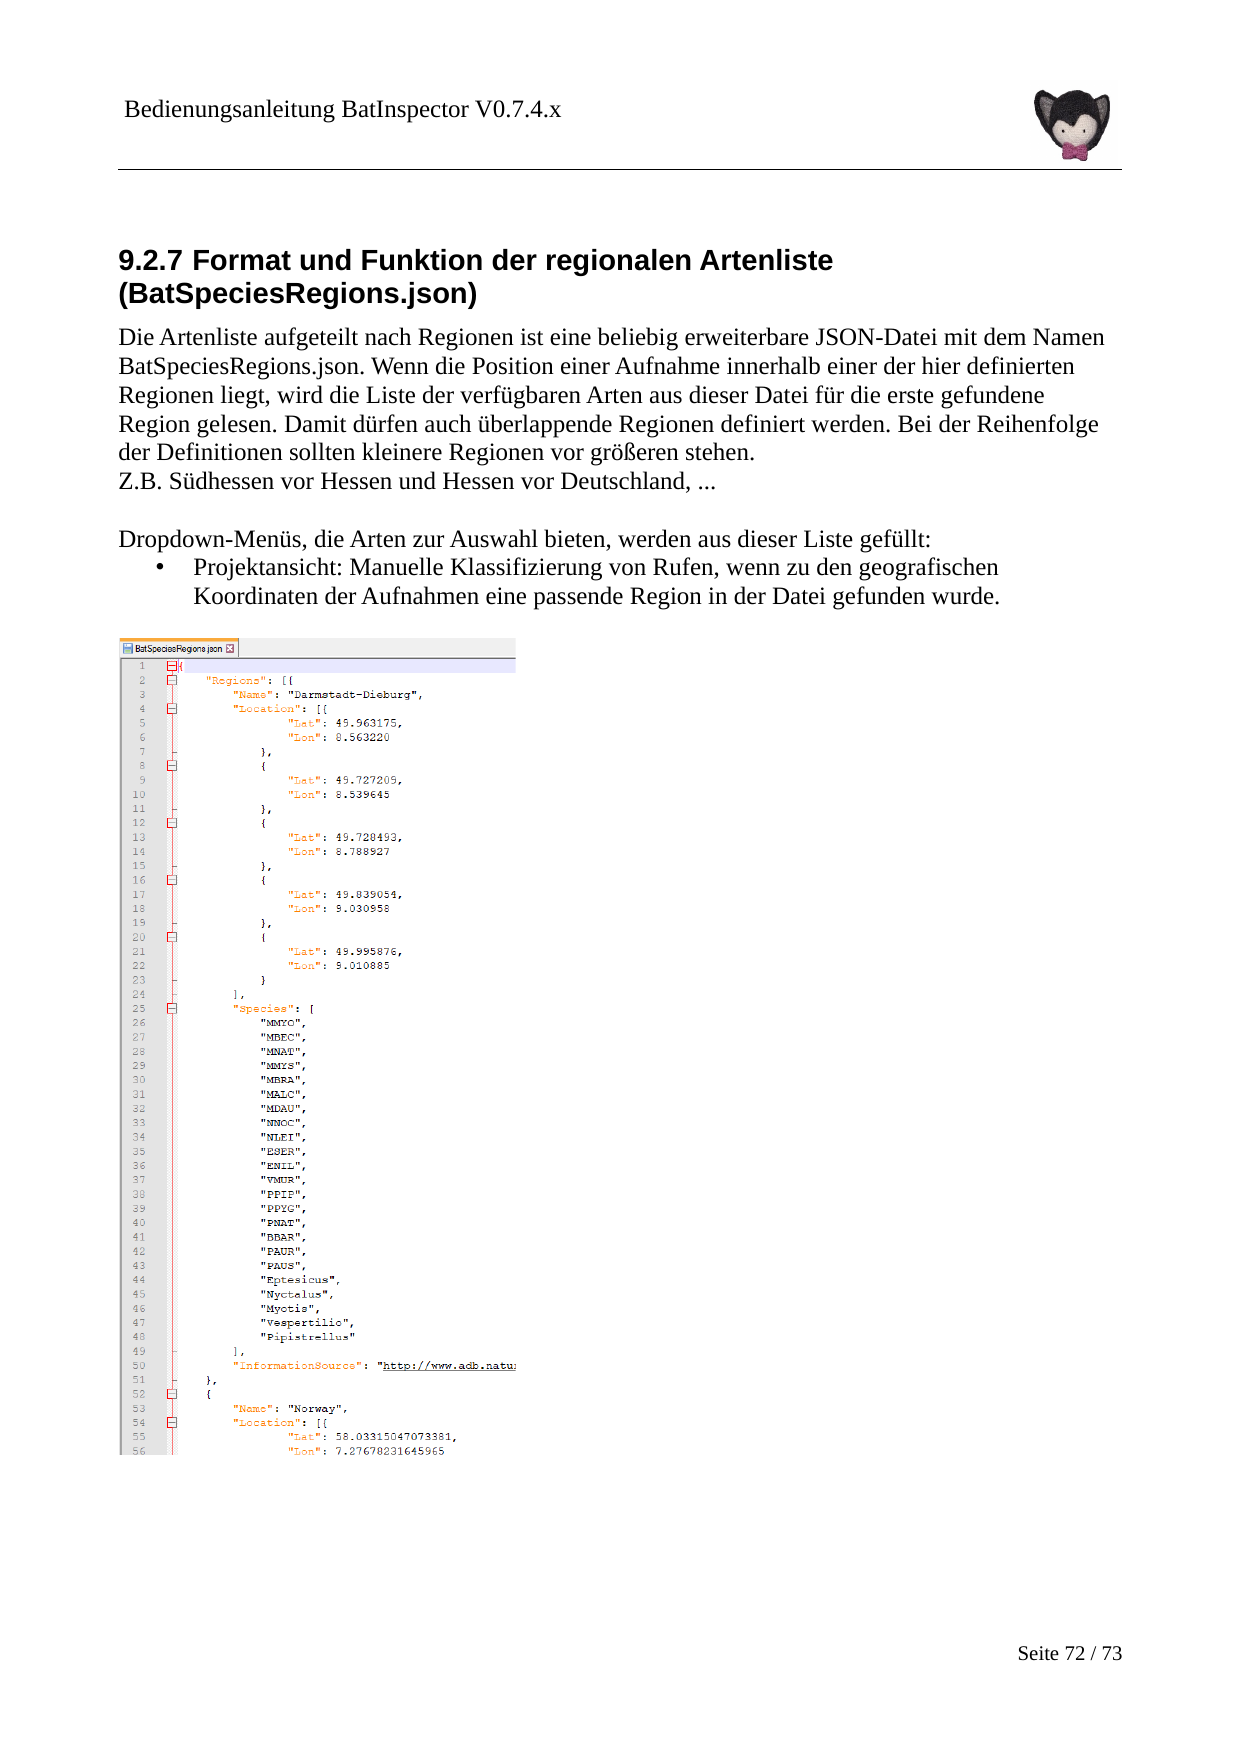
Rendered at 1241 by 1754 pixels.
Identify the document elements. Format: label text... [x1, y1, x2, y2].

list Projektansicht: Manuelle Klassifizierung von Rufen, wenn zu den geografischen Koordinaten der Aufnahmen eine passende Region in der Datei gefunden wurde. [156, 552, 1122, 610]
text Dropdown-Menüs, die Arten zur Auswahl bieten, werden aus dieser Liste gefüllt: [118, 524, 1122, 552]
text Z.B. Südhessen vor Hessen und Hessen vor Deutschland, ... [118, 466, 1122, 495]
picture [118, 638, 516, 1455]
picture [1030, 80, 1119, 169]
text Die Artenliste aufgeteilt nach Regionen ist eine beliebig erweiterbare JSON-Datei mit dem Namen BatSpeciesRegions.json. Wenn die Position einer Aufnahme innerhalb einer der hier definierten Regionen liegt, wird die Liste der verfügbaren Arten aus dieser Datei für die erste gefundene Region gelesen. Damit dürfen auch überlappende Regionen definiert werden. Bei der Reihenfolge der Definitionen sollten kleinere Regionen vor größeren stehen. [118, 322, 1122, 466]
subtitle Format und Funktion der regionalen Artenliste (BatSpeciesRegions.json) [118, 243, 1122, 310]
